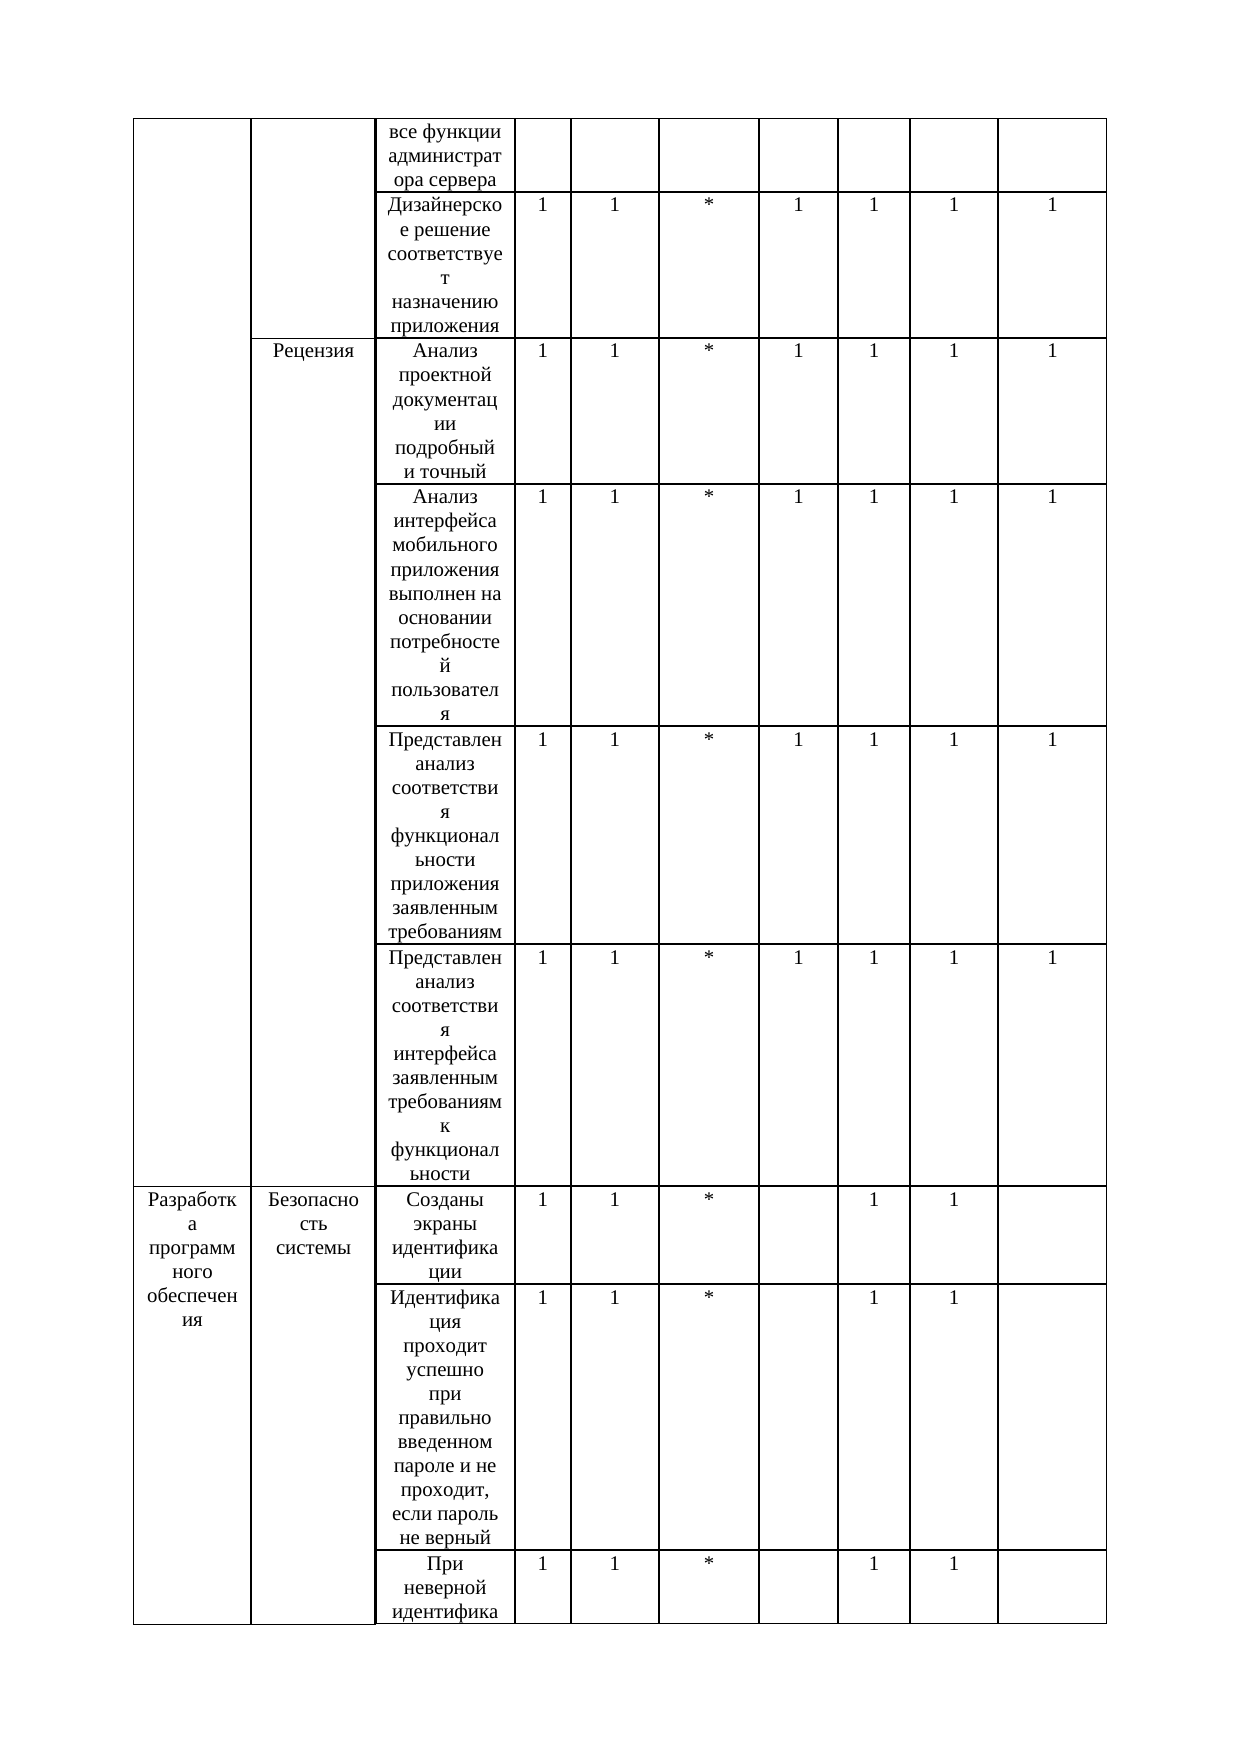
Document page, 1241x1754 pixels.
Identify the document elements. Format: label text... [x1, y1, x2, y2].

table_cell [516, 119, 570, 191]
table_cell 1 [839, 1285, 909, 1549]
table_cell [134, 119, 250, 1186]
table_cell Анализ интерфейса мобильного приложения выполнен на основании потребностей пользователя [377, 485, 514, 725]
table_cell [911, 119, 997, 191]
table_cell [760, 1187, 837, 1283]
table_cell Представлен анализ соответствия интерфейса заявленным требованиям к функциональности [377, 945, 514, 1185]
table_cell 1 [911, 485, 997, 725]
table_cell Разработка программного обеспечения [134, 1187, 250, 1624]
table_cell 1 [839, 339, 909, 483]
table_cell 1 [572, 485, 658, 725]
table_cell * [660, 727, 758, 943]
table_cell 1 [911, 1551, 997, 1623]
table_cell [839, 119, 909, 191]
table_cell * [660, 193, 758, 337]
table_cell 1 [839, 945, 909, 1185]
table_cell 1 [911, 1187, 997, 1283]
table_cell 1 [999, 485, 1106, 725]
table_cell 1 [760, 727, 837, 943]
table_cell 1 [911, 1285, 997, 1549]
table_cell [999, 1551, 1106, 1623]
table_cell 1 [516, 1187, 570, 1283]
table_cell 1 [760, 193, 837, 337]
table_cell [572, 119, 658, 191]
table_cell 1 [516, 727, 570, 943]
table_cell Представлен анализ соответствия функциональности приложения заявленным требованиям [377, 727, 514, 943]
table_cell 1 [911, 193, 997, 337]
table_cell Безопасность системы [252, 1187, 374, 1624]
table_cell 1 [572, 1551, 658, 1623]
table_cell [252, 119, 374, 338]
table_cell * [660, 945, 758, 1185]
table_cell 1 [999, 945, 1106, 1185]
table_cell [999, 1187, 1106, 1283]
table_cell 1 [911, 945, 997, 1185]
table_cell 1 [516, 339, 570, 483]
table_cell 1 [572, 339, 658, 483]
table_cell 1 [516, 1285, 570, 1549]
table_cell Рецензия [252, 339, 374, 1186]
table_cell 1 [572, 945, 658, 1185]
table_cell 1 [516, 485, 570, 725]
table_cell 1 [516, 193, 570, 337]
table_cell [999, 119, 1106, 191]
table_cell 1 [839, 485, 909, 725]
table_cell 1 [911, 727, 997, 943]
table_cell * [660, 1551, 758, 1623]
table_cell 1 [572, 1285, 658, 1549]
table_cell 1 [760, 485, 837, 725]
table_cell 1 [839, 727, 909, 943]
table_cell * [660, 339, 758, 483]
table_cell 1 [760, 945, 837, 1185]
table_cell [760, 1551, 837, 1623]
table_cell Анализ проектной документации подробный и точный [377, 339, 514, 483]
table_cell 1 [999, 727, 1106, 943]
table_cell 1 [839, 1187, 909, 1283]
table_cell 1 [999, 193, 1106, 337]
table_cell 1 [839, 193, 909, 337]
table_cell 1 [572, 1187, 658, 1283]
table_cell * [660, 485, 758, 725]
table_cell [660, 119, 758, 191]
table_cell 1 [572, 727, 658, 943]
table_cell 1 [839, 1551, 909, 1623]
table_cell Дизайнерское решение соответствует назначению приложения [377, 193, 514, 337]
table_cell все функции администратора сервера [377, 119, 514, 191]
table_cell 1 [911, 339, 997, 483]
table_cell При неверной идентифика [377, 1551, 514, 1623]
table_cell 1 [572, 193, 658, 337]
table_cell 1 [999, 339, 1106, 483]
table_cell Идентификация проходит успешно при правильно введенном пароле и не проходит, если пароль не верный [377, 1285, 514, 1549]
table_cell * [660, 1285, 758, 1549]
table_cell 1 [760, 339, 837, 483]
table_cell [760, 1285, 837, 1549]
table_cell [760, 119, 837, 191]
table_cell 1 [516, 1551, 570, 1623]
table_cell Созданы экраны идентификации [377, 1187, 514, 1283]
table_cell * [660, 1187, 758, 1283]
table_cell 1 [516, 945, 570, 1185]
table_cell [999, 1285, 1106, 1549]
